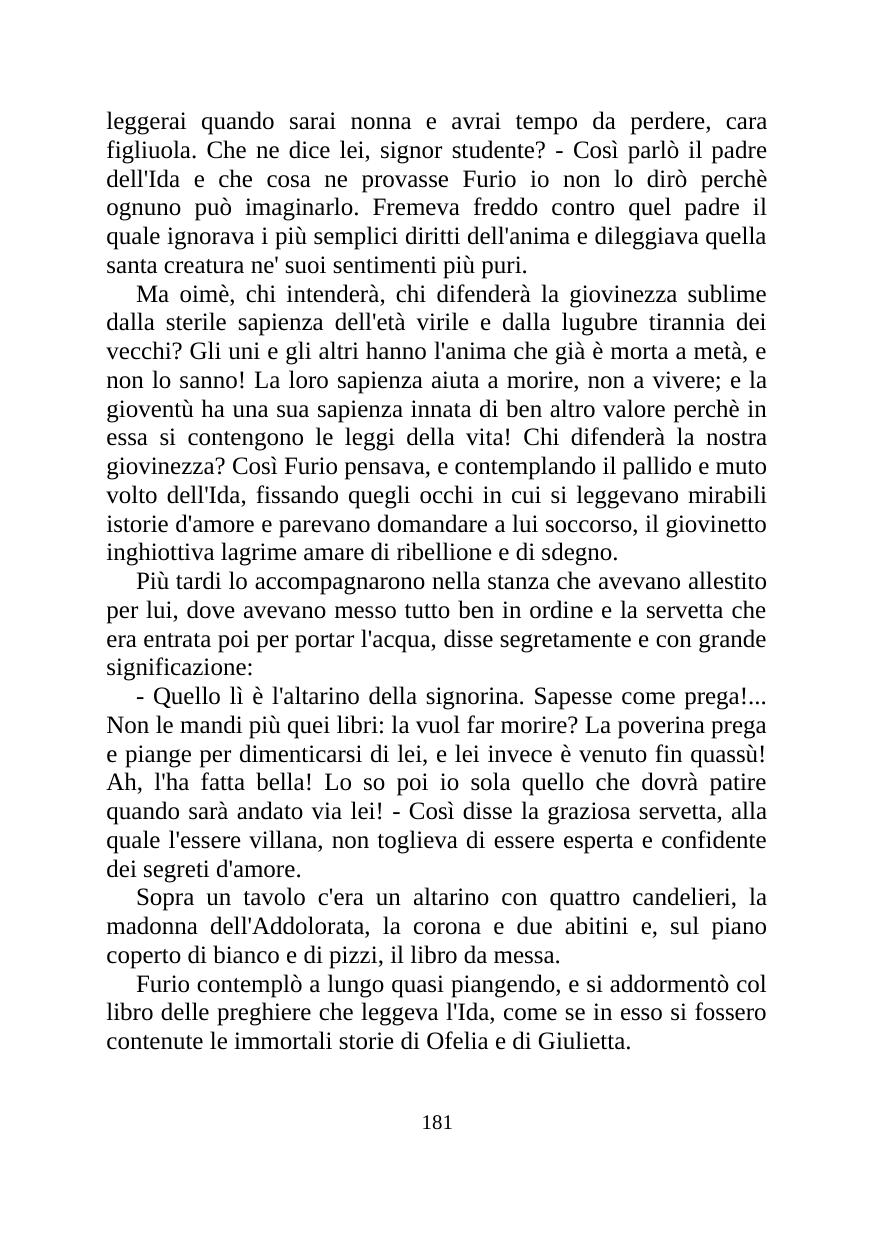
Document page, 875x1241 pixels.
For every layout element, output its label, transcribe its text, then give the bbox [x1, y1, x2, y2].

text Ma oimè, chi intenderà, chi difenderà la giovinezza sublime dalla sterile sapienza dell'età virile e dalla lugubre tirannia dei vecchi? Gli uni e gli altri hanno l'anima che già è morta a metà, e non lo sanno! La loro sapienza aiuta a morire, non a vivere; e la gioventù ha una sua sapienza innata di ben altro valore perchè in essa si contengono le leggi della vita! Chi difenderà la nostra giovinezza? Così Furio pensava, e contemplando il pallido e muto volto dell'Ida, fissando quegli occhi in cui si leggevano mirabili istorie d'amore e parevano domandare a lui soccorso, il giovinetto inghiottiva lagrime amare di ribellione e di sdegno. [106, 279, 768, 566]
text leggerai quando sarai nonna e avrai tempo da perdere, cara figliuola. Che ne dice lei, signor studente? - Così parlò il padre dell'Ida e che cosa ne provasse Furio io non lo dirò perchè ognuno può imaginarlo. Fremeva freddo contro quel padre il quale ignorava i più semplici diritti dell'anima e dileggiava quella santa creatura ne' suoi sentimenti più puri. [106, 106, 768, 279]
text Furio contemplò a lungo quasi piangendo, e si addormentò col libro delle preghiere che leggeva l'Ida, come se in esso si fossero contenute le immortali storie di Ofelia e di Giulietta. [106, 969, 768, 1055]
text Più tardi lo accompagnarono nella stanza che avevano allestito per lui, dove avevano messo tutto ben in ordine e la servetta che era entrata poi per portar l'acqua, disse segretamente e con grande significazione: [106, 566, 768, 681]
text Sopra un tavolo c'era un altarino con quattro candelieri, la madonna dell'Addolorata, la corona e due abitini e, sul piano coperto di bianco e di pizzi, il libro da messa. [106, 882, 768, 969]
text - Quello lì è l'altarino della signorina. Sapesse come prega!... Non le mandi più quei libri: la vuol far morire? La poverina prega e piange per dimenticarsi di lei, e lei invece è venuto fin quassù! Ah, l'ha fatta bella! Lo so poi io sola quello che dovrà patire quando sarà andato via lei! - Così disse la graziosa servetta, alla quale l'essere villana, non toglieva di essere esperta e confidente dei segreti d'amore. [106, 681, 768, 882]
